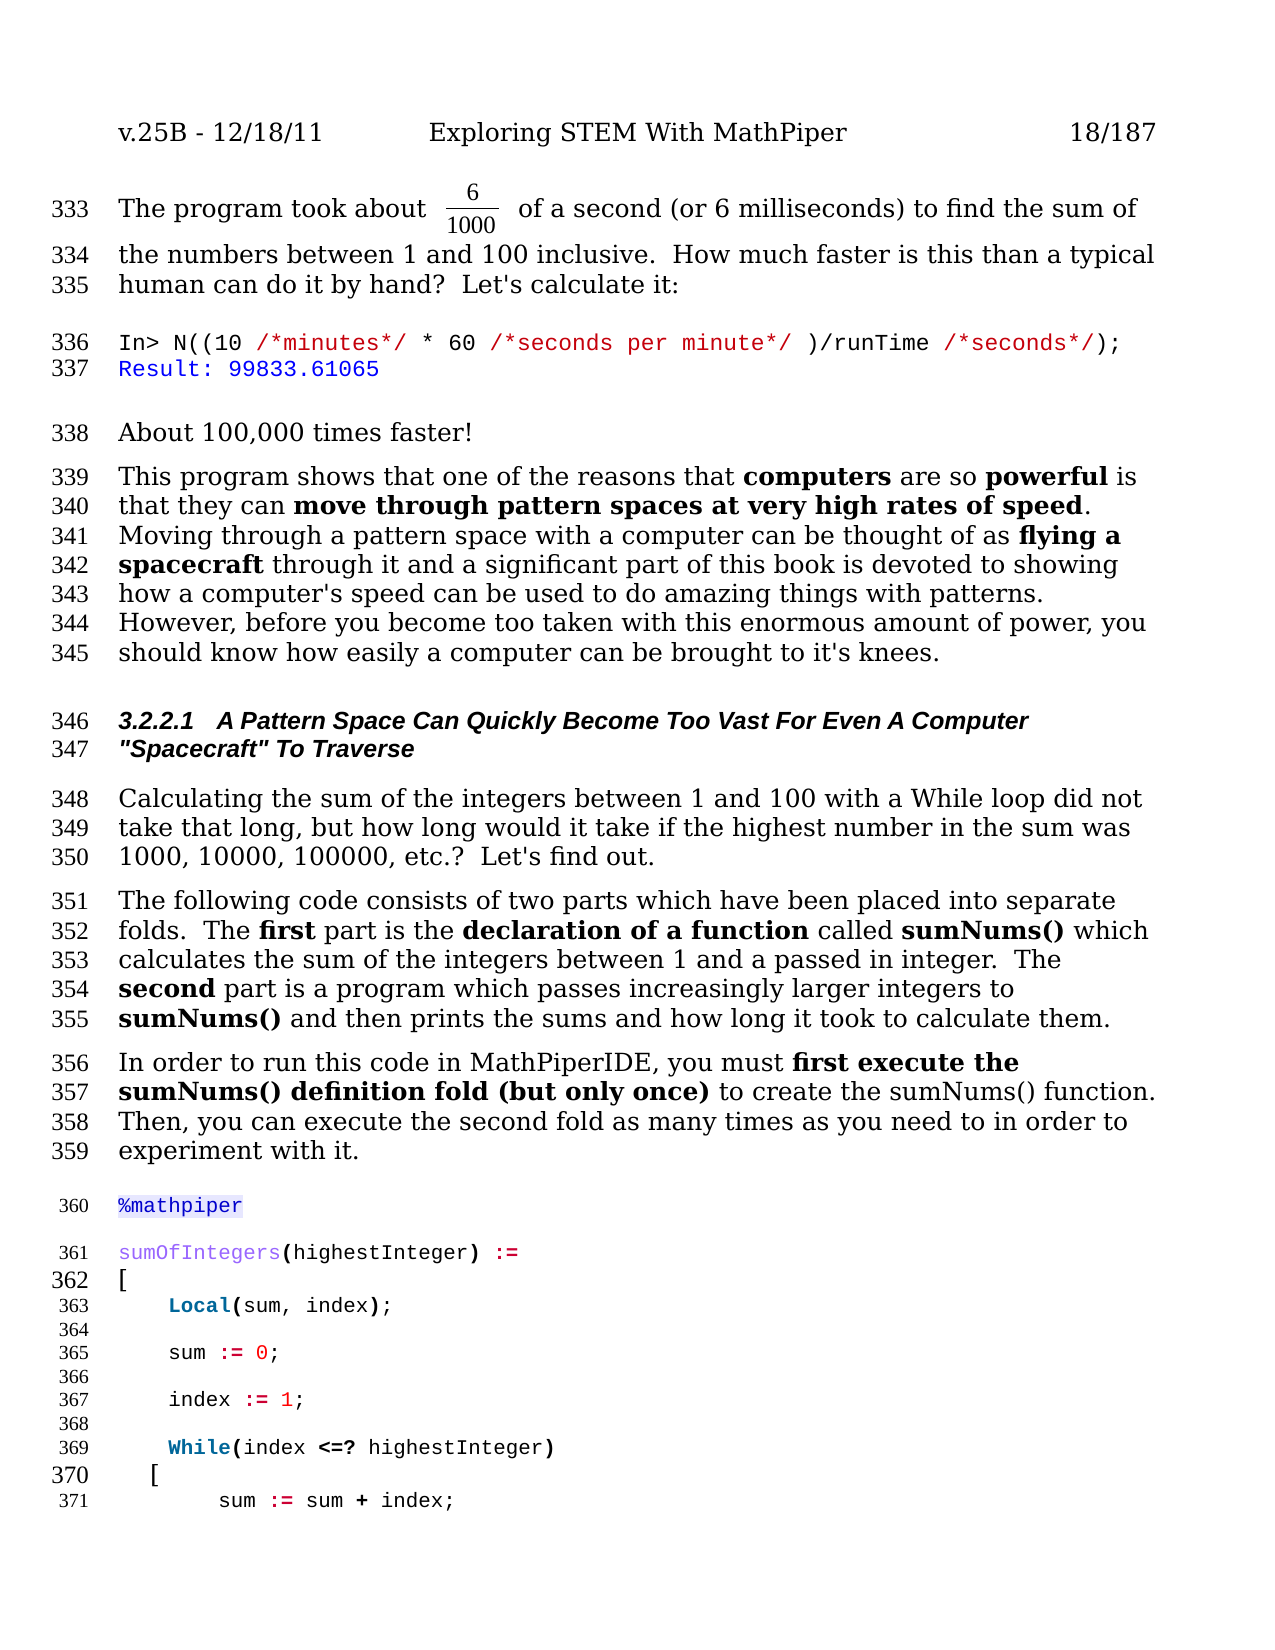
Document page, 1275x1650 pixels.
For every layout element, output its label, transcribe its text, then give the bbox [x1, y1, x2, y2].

text sum := sum + index; [118, 1489, 1157, 1513]
text In order to run this code in MathPiperIDE, you must first execute the sumNums() definition fold (but only once) to create the sumNums() function. Then, you can execute the second fold as many times as you need to in order to experiment with it. [118, 1048, 1157, 1165]
text In> N((10 /*minutes*/ * 60 /*seconds per minute*/ )/runTime /*seconds*/); [118, 331, 1157, 357]
text The following code consists of two parts which have been placed into separate folds. The first part is the declaration of a function called sumNums() which calculates the sum of the integers between 1 and a passed in integer. The second part is a program which passes increasingly larger integers to sumNums() and then prints the sums and how long it took to calculate them. [118, 887, 1157, 1033]
text Local(sum, index); [118, 1295, 1157, 1318]
text Result: 99833.61065 [118, 357, 1157, 383]
text [ [118, 1460, 1157, 1489]
text [ [118, 1266, 1157, 1295]
text This program shows that one of the reasons that computers are so powerful is that they can move through pattern spaces at very high rates of speed. Moving through a pattern space with a computer can be thought of as flying a spacecraft through it and a significant part of this book is devoted to showing how a computer's speed can be used to do amazing things with patterns. However, before you become too taken with this enormous amount of power, you should know how easily a computer can be brought to it's knees. [118, 462, 1157, 667]
text %mathpiper [118, 1195, 1157, 1218]
subtitle A Pattern Space Can Quickly Become Too Vast For Even A Computer "Spacecraft" To Traverse [118, 706, 1157, 763]
text While(index <=? highestInteger) [118, 1437, 1157, 1460]
text Calculating the sum of the integers between 1 and 100 with a While loop did not take that long, but how long would it take if the highest number in the sum was 1000, 10000, 100000, etc.? Let's find out. [118, 784, 1157, 872]
text About 100,000 times faster! [118, 418, 1157, 447]
text sumOfIntegers(highestInteger) := [118, 1242, 1157, 1266]
text index := 1; [118, 1389, 1157, 1413]
text The program took aboutof a second (or 6 milliseconds) to find the sum of the numbers between 1 and 100 inclusive. How much faster is this than a typical human can do it by hand? Let's calculate it: [118, 177, 1157, 299]
text sum := 0; [118, 1342, 1157, 1366]
